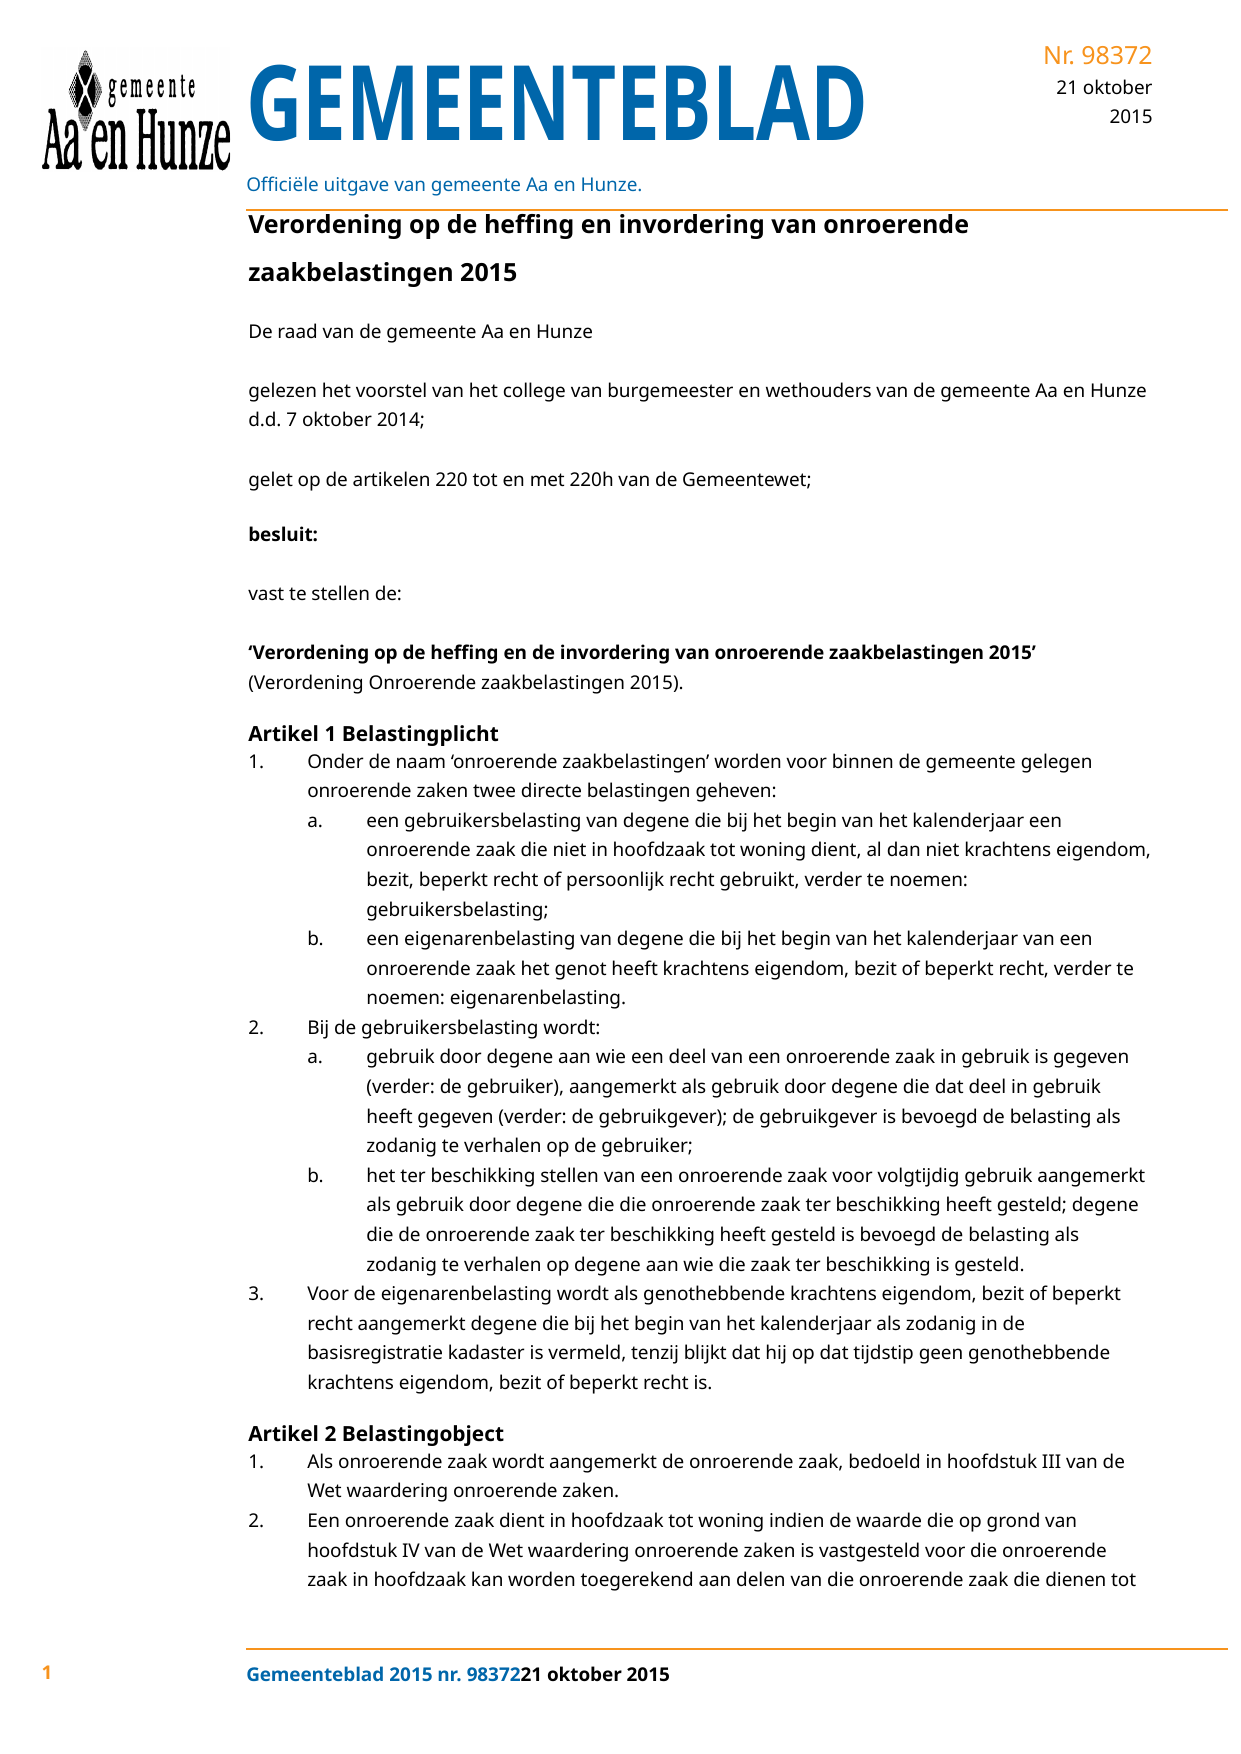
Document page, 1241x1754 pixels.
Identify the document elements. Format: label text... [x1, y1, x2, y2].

list Als onroerende zaak wordt aangemerkt de onroerende zaak, bedoeld in hoofdstuk III van de Wet waardering onroerende zaken. [248, 1448, 1152, 1503]
text vast te stellen de: [248, 580, 1152, 606]
list een gebruikersbelasting van degene die bij het begin van het kalenderjaar een onroerende zaak die niet in hoofdzaak tot woning dient, al dan niet krachtens eigendom, bezit, beperkt recht of persoonlijk recht gebruikt, verder te noemen: gebruikersbelasting; [307, 807, 1152, 922]
text Artikel 1 Belastingplicht [248, 719, 1152, 748]
text gelet op de artikelen 220 tot en met 220h van de Gemeentewet; [248, 466, 1152, 492]
text De raad van de gemeente Aa en Hunze [248, 318, 1152, 344]
text Verordening op de heffing en invordering van onroerende zaakbelastingen 2015 [248, 211, 1152, 288]
text Artikel 2 Belastingobject [248, 1419, 1152, 1448]
list Bij de gebruikersbelasting wordt: [248, 1014, 1152, 1040]
picture [41, 47, 231, 172]
list gebruik door degene aan wie een deel van een onroerende zaak in gebruik is gegeven (verder: de gebruiker), aangemerkt als gebruik door degene die dat deel in gebruik heeft gegeven (verder: de gebruikgever); de gebruikgever is bevoegd de belasting als zodanig te verhalen op de gebruiker; [307, 1044, 1152, 1158]
text (Verordening Onroerende zaakbelastingen 2015). [248, 669, 1152, 695]
list een eigenarenbelasting van degene die bij het begin van het kalenderjaar van een onroerende zaak het genot heeft krachtens eigendom, bezit of beperkt recht, verder te noemen: eigenarenbelasting. [307, 925, 1152, 1010]
list Een onroerende zaak dient in hoofdzaak tot woning indien de waarde die op grond van hoofdstuk IV van de Wet waardering onroerende zaken is vastgesteld voor die onroerende zaak in hoofdzaak kan worden toegerekend aan delen van die onroerende zaak die dienen tot [248, 1507, 1152, 1592]
text ‘Verordening op de heffing en de invordering van onroerende zaakbelastingen 2015’ [248, 639, 1152, 665]
list Onder de naam ‘onroerende zaakbelastingen’ worden voor binnen de gemeente gelegen onroerende zaken twee directe belastingen geheven: [248, 748, 1152, 803]
text gelezen het voorstel van het college van burgemeester en wethouders van de gemeente Aa en Hunze d.d. 7 oktober 2014; [248, 377, 1152, 432]
list het ter beschikking stellen van een onroerende zaak voor volgtijdig gebruik aangemerkt als gebruik door degene die die onroerende zaak ter beschikking heeft gesteld; degene die de onroerende zaak ter beschikking heeft gesteld is bevoegd de belasting als zodanig te verhalen op degene aan wie die zaak ter beschikking is gesteld. [307, 1162, 1152, 1277]
text besluit: [248, 521, 1152, 547]
list Voor de eigenarenbelasting wordt als genothebbende krachtens eigendom, bezit of beperkt recht aangemerkt degene die bij het begin van het kalenderjaar als zodanig in de basisregistratie kadaster is vermeld, tenzij blijkt dat hij op dat tijdstip geen genothebbende krachtens eigendom, bezit of beperkt recht is. [248, 1280, 1152, 1395]
